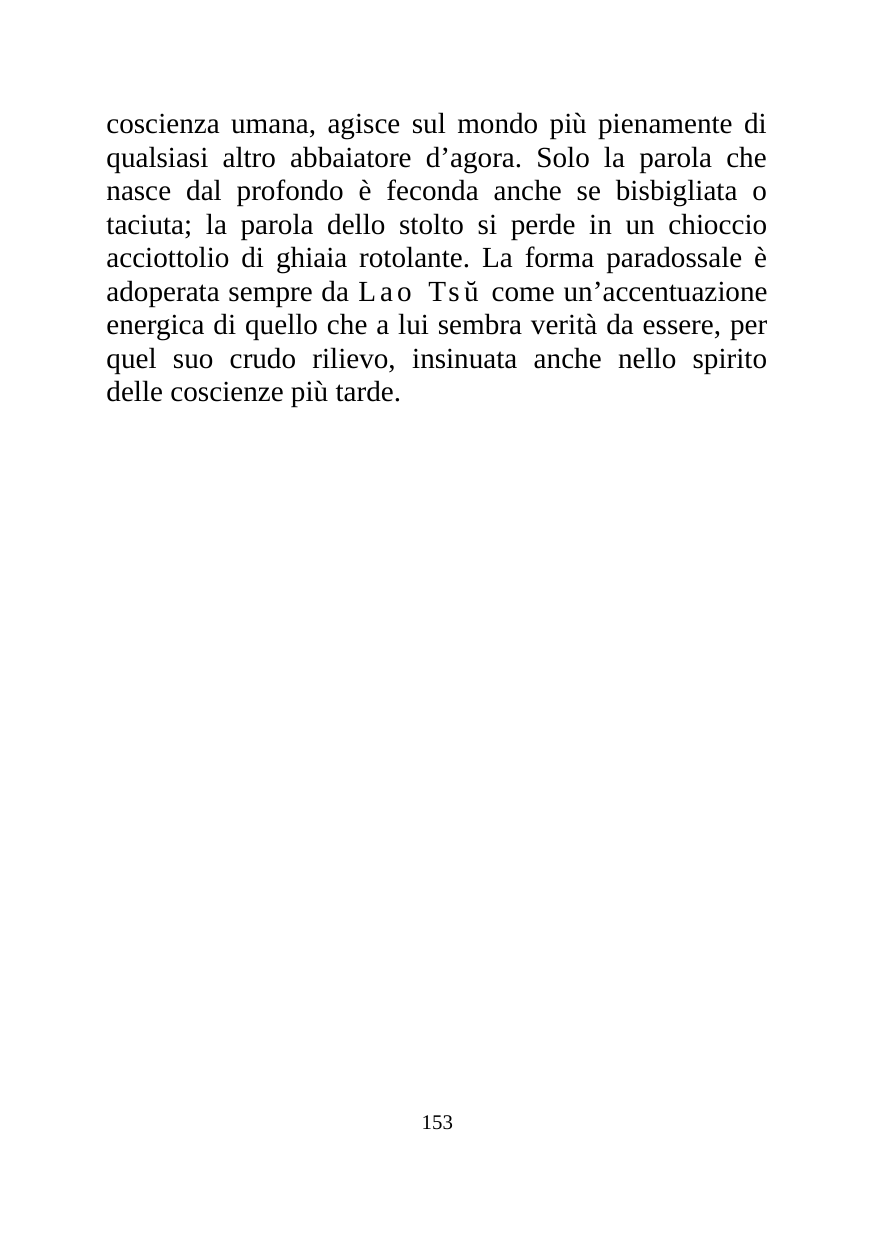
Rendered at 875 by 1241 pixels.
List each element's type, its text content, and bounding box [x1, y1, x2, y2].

text coscienza umana, agisce sul mondo più pienamente di qualsiasi altro abbaiatore d’agora. Solo la parola che nasce dal profondo è feconda anche se bisbigliata o taciuta; la parola dello stolto si perde in un chioccio acciottolio di ghiaia rotolante. La forma paradossale è adoperata sempre da Lao Tsŭ come un’accentuazione energica di quello che a lui sembra verità da essere, per quel suo crudo rilievo, insinuata anche nello spirito delle coscienze più tarde. [106, 106, 768, 408]
